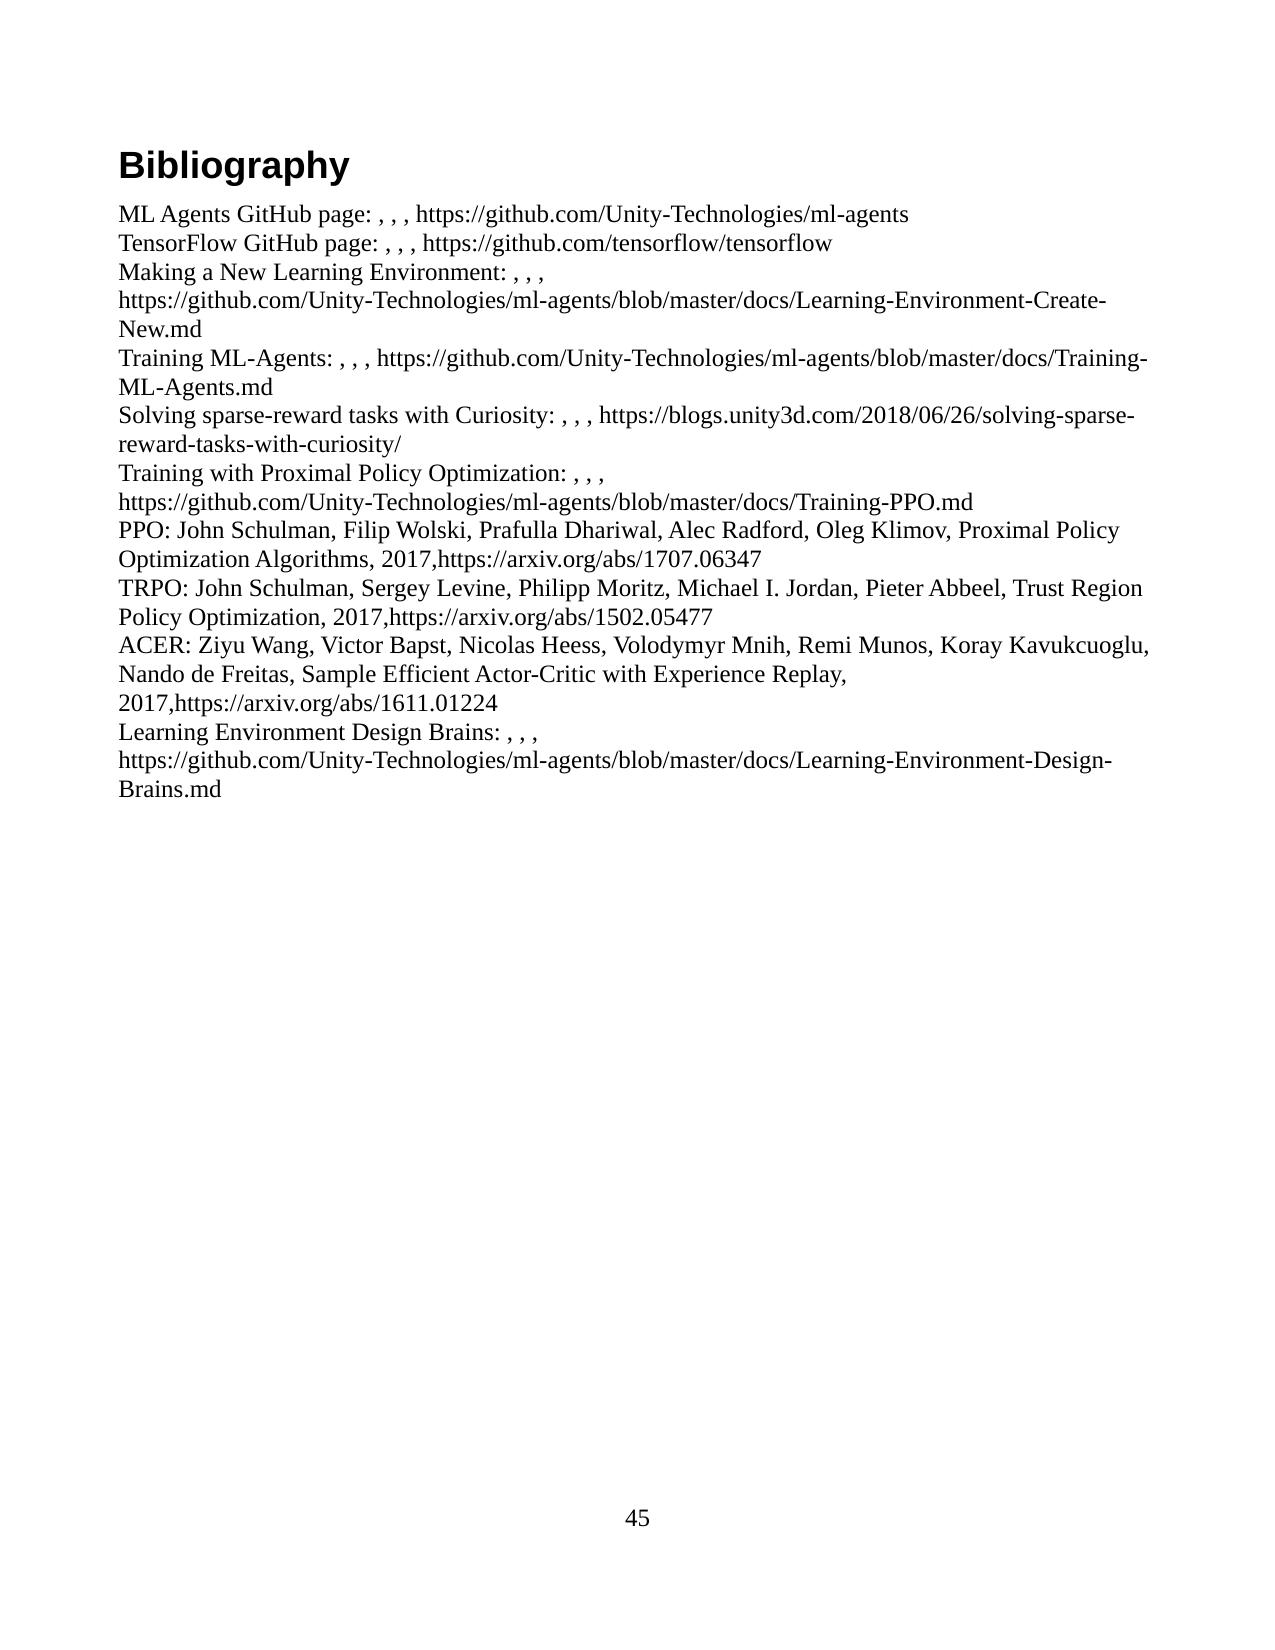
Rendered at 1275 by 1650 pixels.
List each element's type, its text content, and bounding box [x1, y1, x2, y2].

text TRPO: John Schulman, Sergey Levine, Philipp Moritz, Michael I. Jordan, Pieter Abbeel, Trust Region Policy Optimization, 2017,https://arxiv.org/abs/1502.05477 [118, 573, 1157, 631]
text TensorFlow GitHub page: , , , https://github.com/tensorflow/tensorflow [118, 228, 1157, 257]
text PPO: John Schulman, Filip Wolski, Prafulla Dhariwal, Alec Radford, Oleg Klimov, Proximal Policy Optimization Algorithms, 2017,https://arxiv.org/abs/1707.06347 [118, 516, 1157, 573]
text ACER: Ziyu Wang, Victor Bapst, Nicolas Heess, Volodymyr Mnih, Remi Munos, Koray Kavukcuoglu, Nando de Freitas, Sample Efficient Actor-Critic with Experience Replay, 2017,https://arxiv.org/abs/1611.01224 [118, 631, 1157, 717]
text Training ML-Agents: , , , https://github.com/Unity-Technologies/ml-agents/blob/master/docs/Training-ML-Agents.md [118, 343, 1157, 401]
text Training with Proximal Policy Optimization: , , , https://github.com/Unity-Technologies/ml-agents/blob/master/docs/Training-PPO.md [118, 458, 1157, 516]
text Learning Environment Design Brains: , , , https://github.com/Unity-Technologies/ml-agents/blob/master/docs/Learning-Environment-Design-Brains.md [118, 717, 1157, 803]
text Making a New Learning Environment: , , , https://github.com/Unity-Technologies/ml-agents/blob/master/docs/Learning-Environment-Create-New.md [118, 257, 1157, 343]
text Solving sparse-reward tasks with Curiosity: , , , https://blogs.unity3d.com/2018/06/26/solving-sparse-reward-tasks-with-curiosity/ [118, 401, 1157, 458]
subtitle Bibliography [118, 143, 1157, 187]
text ML Agents GitHub page: , , , https://github.com/Unity-Technologies/ml-agents [118, 199, 1157, 228]
